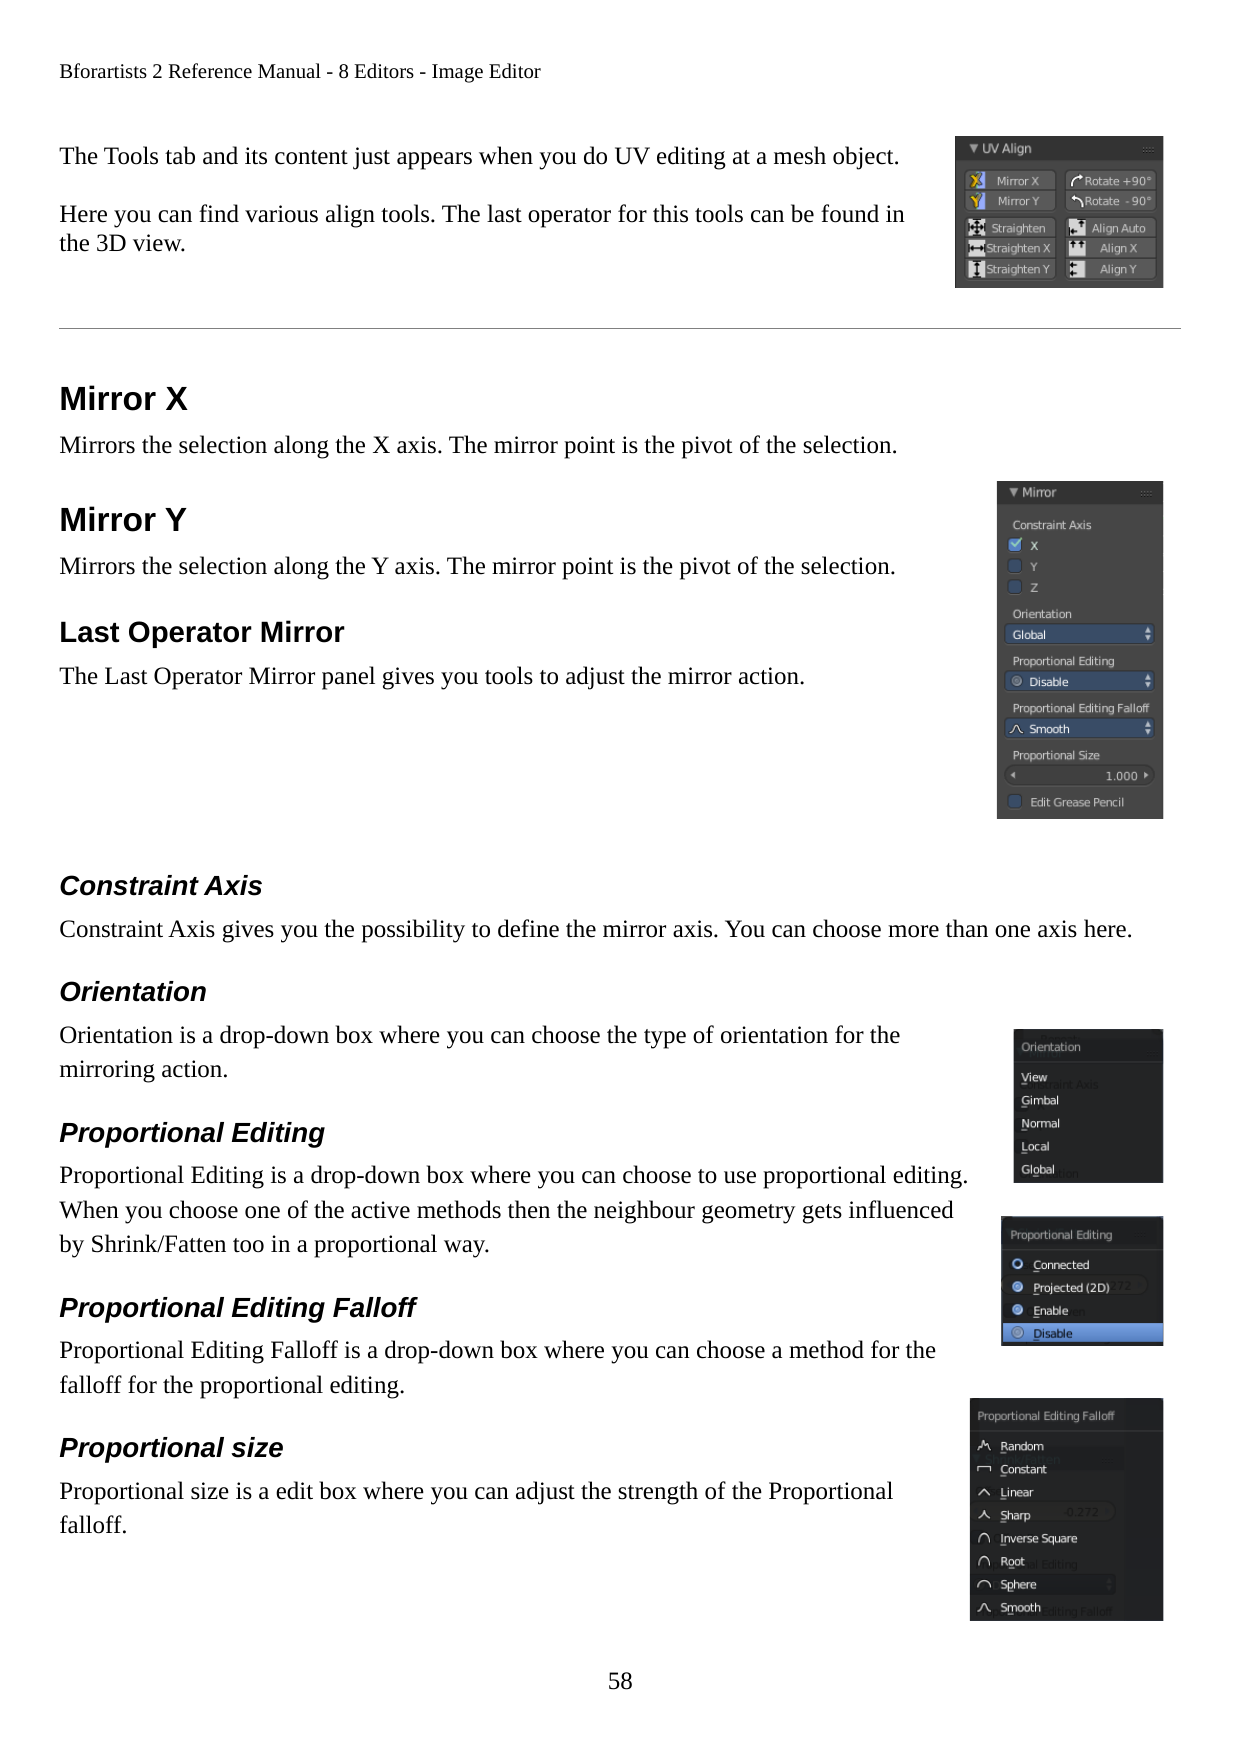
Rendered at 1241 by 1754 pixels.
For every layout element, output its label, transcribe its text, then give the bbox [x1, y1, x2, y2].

text Proportional Editing is a drop-down box where you can choose to use proportional editing. When you choose one of the active methods then the neighbour geometry gets influenced by Shrink/Fatten too in a proportional way. [59, 1160, 1181, 1258]
subtitle Proportional Editing [59, 1116, 1013, 1148]
subtitle Mirror X [59, 379, 1181, 417]
subtitle [1164, 615, 1181, 648]
picture [1001, 1216, 1164, 1346]
text The Last Operator Mirror panel gives you tools to adjust the mirror action. [59, 661, 996, 690]
text Mirrors the selection along the X axis. The mirror point is the pivot of the selection. [59, 430, 1181, 459]
subtitle [1164, 1431, 1181, 1463]
picture [996, 481, 1164, 819]
subtitle Mirror Y [59, 500, 996, 538]
subtitle [1164, 1116, 1181, 1148]
text Here you can find various align tools. The last operator for this tools can be found in the 3D view. [59, 199, 955, 256]
subtitle Proportional size [59, 1431, 969, 1463]
subtitle Proportional Editing Falloff [59, 1291, 1001, 1323]
picture [969, 1398, 1164, 1621]
text Constraint Axis gives you the possibility to define the mirror axis. You can choose more than one axis here. [59, 914, 1181, 943]
picture [955, 136, 1164, 288]
subtitle Last Operator Mirror [59, 615, 996, 648]
subtitle Orientation [59, 976, 1181, 1007]
subtitle [1164, 500, 1181, 538]
text The Tools tab and its content just appears when you do UV editing at a mesh object. [59, 141, 955, 170]
subtitle Constraint Axis [59, 870, 1181, 902]
text Proportional size is a edit box where you can adjust the strength of the Proportional falloff. [59, 1476, 969, 1539]
text Mirrors the selection along the Y axis. The mirror point is the pivot of the selection. [59, 551, 996, 580]
picture [1013, 1029, 1164, 1183]
text Orientation is a drop-down box where you can choose the type of orientation for the mirroring action. [59, 1020, 1181, 1083]
text Proportional Editing Falloff is a drop-down box where you can choose a method for the falloff for the proportional editing. [59, 1335, 1181, 1398]
